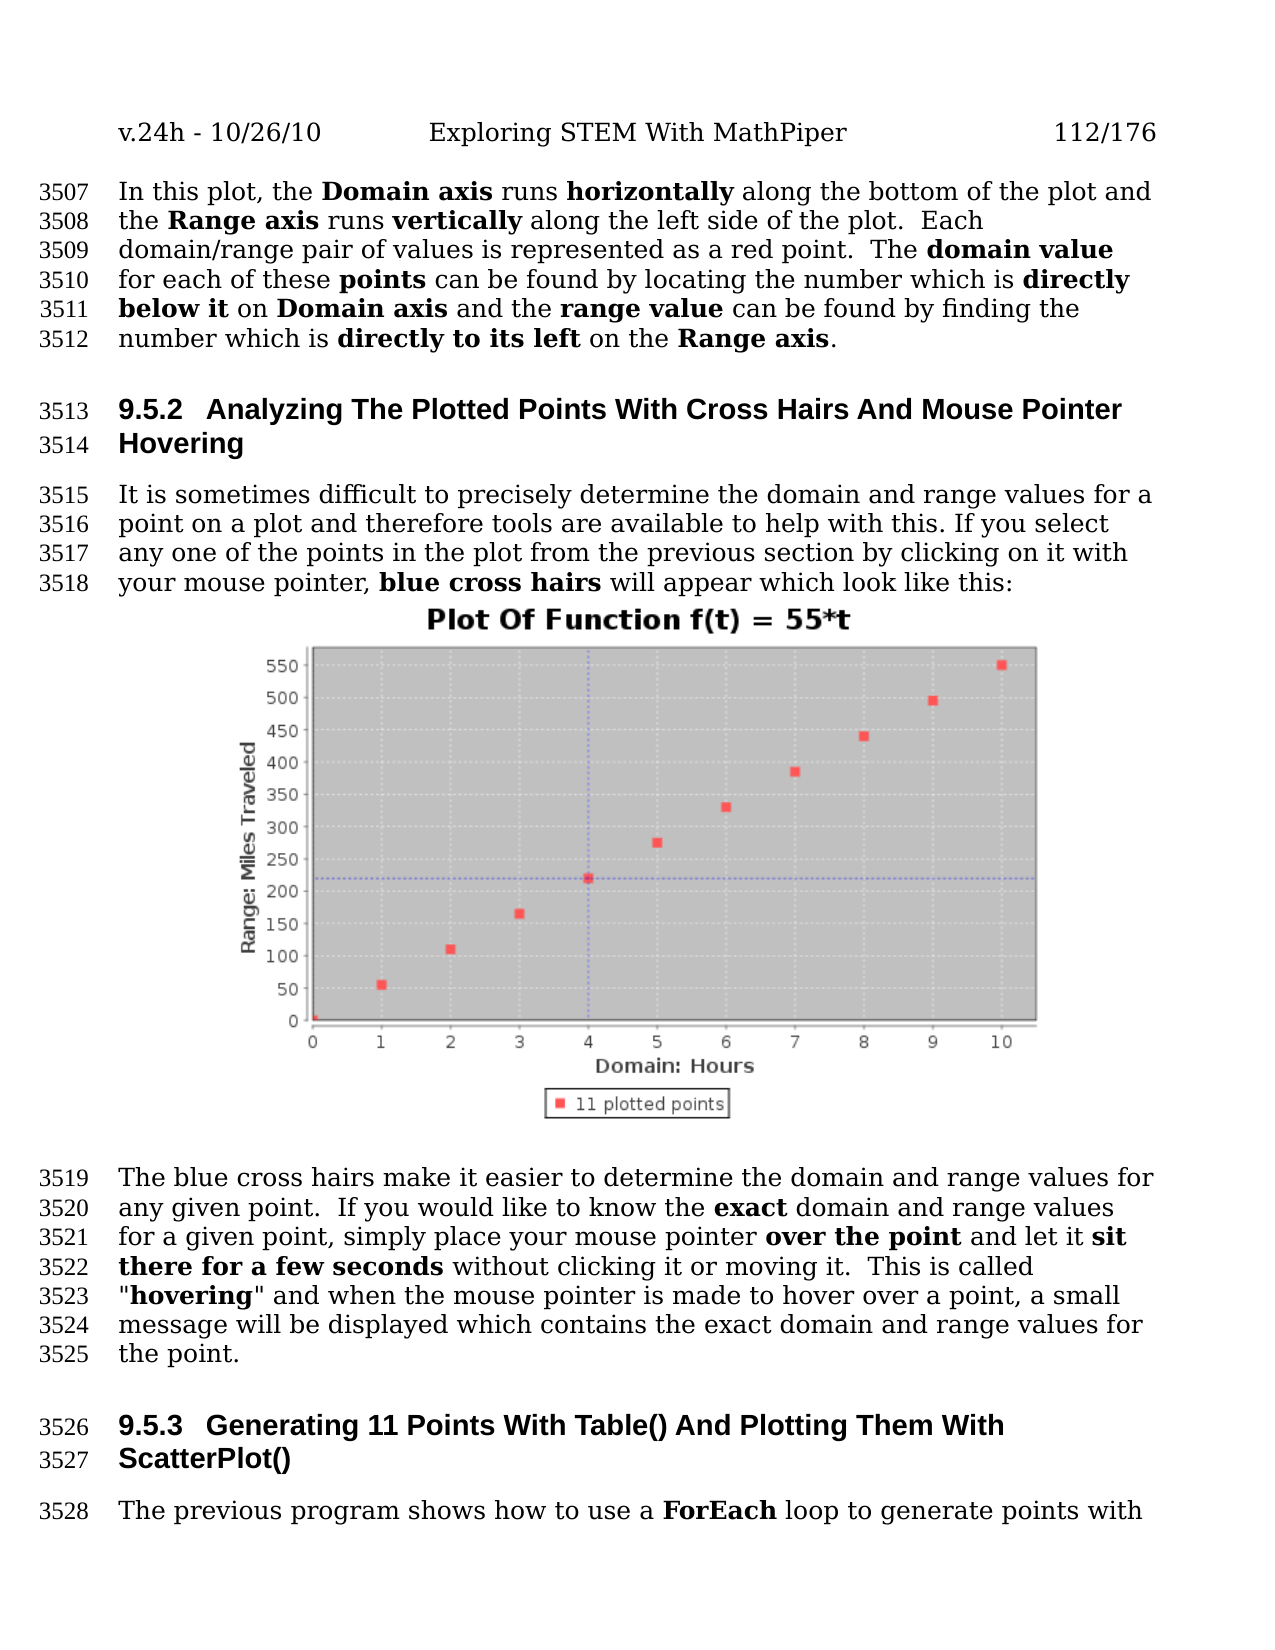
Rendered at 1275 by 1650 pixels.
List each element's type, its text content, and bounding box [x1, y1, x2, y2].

subtitle Generating 11 Points With Table() And Plotting Them With ScatterPlot() [118, 1408, 1157, 1475]
picture [222, 603, 1053, 1120]
text It is sometimes difficult to precisely determine the domain and range values for a point on a plot and therefore tools are available to help with this. If you select any one of the points in the plot from the previous section by clicking on it with your mouse pointer, blue cross hairs will appear which look like this: [118, 480, 1157, 597]
text The blue cross hairs make it easier to determine the domain and range values for any given point. If you would like to know the exact domain and range values for a given point, simply place your mouse pointer over the point and let it sit there for a few seconds without clicking it or moving it. This is called "hovering" and when the mouse pointer is made to hover over a point, a small message will be displayed which contains the exact domain and range values for the point. [118, 1164, 1157, 1369]
text In this plot, the Domain axis runs horizontally along the bottom of the plot and the Range axis runs vertically along the left side of the plot. Each domain/range pair of values is represented as a red point. The domain value for each of these points can be found by locating the number which is directly below it on Domain axis and the range value can be found by finding the number which is directly to its left on the Range axis. [118, 177, 1157, 353]
text The previous program shows how to use a ForEach loop to generate points with [118, 1496, 1157, 1525]
subtitle Analyzing The Plotted Points With Cross Hairs And Mouse Pointer Hovering [118, 392, 1157, 459]
